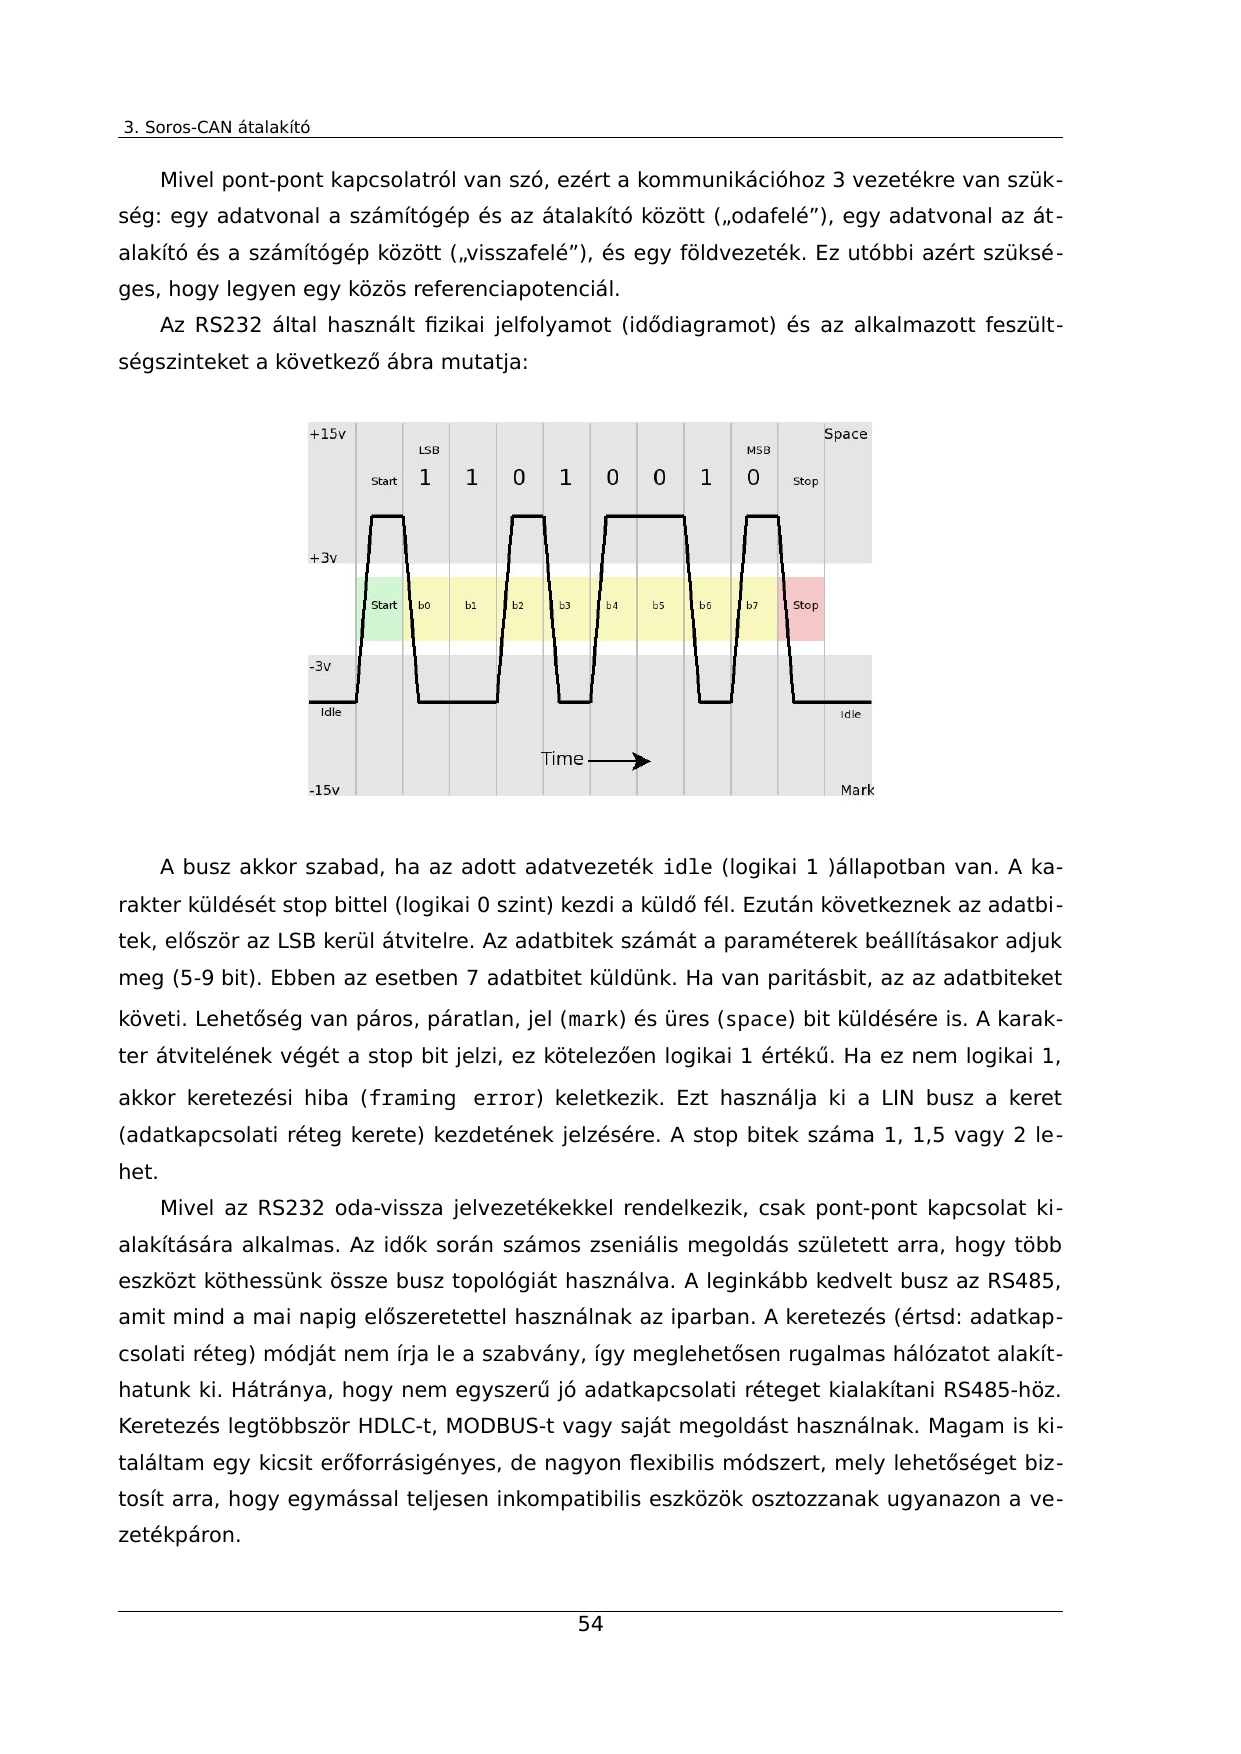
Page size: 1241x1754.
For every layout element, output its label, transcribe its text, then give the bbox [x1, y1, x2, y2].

text Mivel az RS232 oda-vissza jelvezetékekkel rendelkezik, csak pont-pont kapcsolat ki­alakítására alkalmas. Az idők során számos zseniális megoldás született arra, hogy több eszközt köthessünk össze busz topológiát használva. A leginkább kedvelt busz az RS485, amit mind a mai napig előszeretettel használnak az iparban. A keretezés (értsd: adatkap­csolati réteg) módját nem írja le a szabvány, így meglehetősen rugalmas hálózatot alakít­hatunk ki. Hátránya, hogy nem egyszerű jó adatkapcsolati réteget kialakítani RS485-höz. Keretezés legtöbbször HDLC-t, MODBUS-t vagy saját megoldást használnak. Magam is ki­találtam egy kicsit erőforrásigényes, de nagyon flexibilis módszert, mely lehetőséget biz­tosít arra, hogy egymással teljesen inkompatibilis eszközök osztozzanak ugyanazon a ve­zetékpáron. [118, 1196, 1063, 1548]
text Mivel pont-pont kapcsolatról van szó, ezért a kommunikációhoz 3 vezetékre van szük­ség: egy adatvonal a számítógép és az átalakító között („odafelé”), egy adatvonal az át­alakító és a számítógép között („visszafelé”), és egy földvezeték. Ez utóbbi azért szüksé­ges, hogy legyen egy közös referenciapotenciál. [118, 168, 1063, 301]
text Az RS232 által használt fizikai jelfolyamot (idődiagramot) és az alkalmazott feszült­ségszinteket a következő ábra mutatja: [118, 313, 1063, 374]
picture [307, 422, 875, 804]
text A busz akkor szabad, ha az adott adatvezeték idle (logikai 1 )állapotban van. A ka­rakter küldését stop bittel (logikai 0 szint) kezdi a küldő fél. Ezután következnek az adatbi­tek, először az LSB kerül átvitelre. Az adatbitek számát a paraméterek beállításakor adjuk meg (5‑9 bit). Ebben az esetben 7 adatbitet küldünk. Ha van paritásbit, az az adatbiteket követi. Lehetőség van páros, páratlan, jel (mark) és üres (space) bit küldésére is. A karak­ter átvitelének végét a stop bit jelzi, ez kötelezően logikai 1 értékű. Ha ez nem logikai 1, akkor keretezési hiba (framing error) keletkezik. Ezt használja ki a LIN busz a keret (adatkapcsolati réteg kerete) kezdetének jelzésére. A stop bitek száma 1, 1,5 vagy 2 le­het. [118, 852, 1063, 1184]
